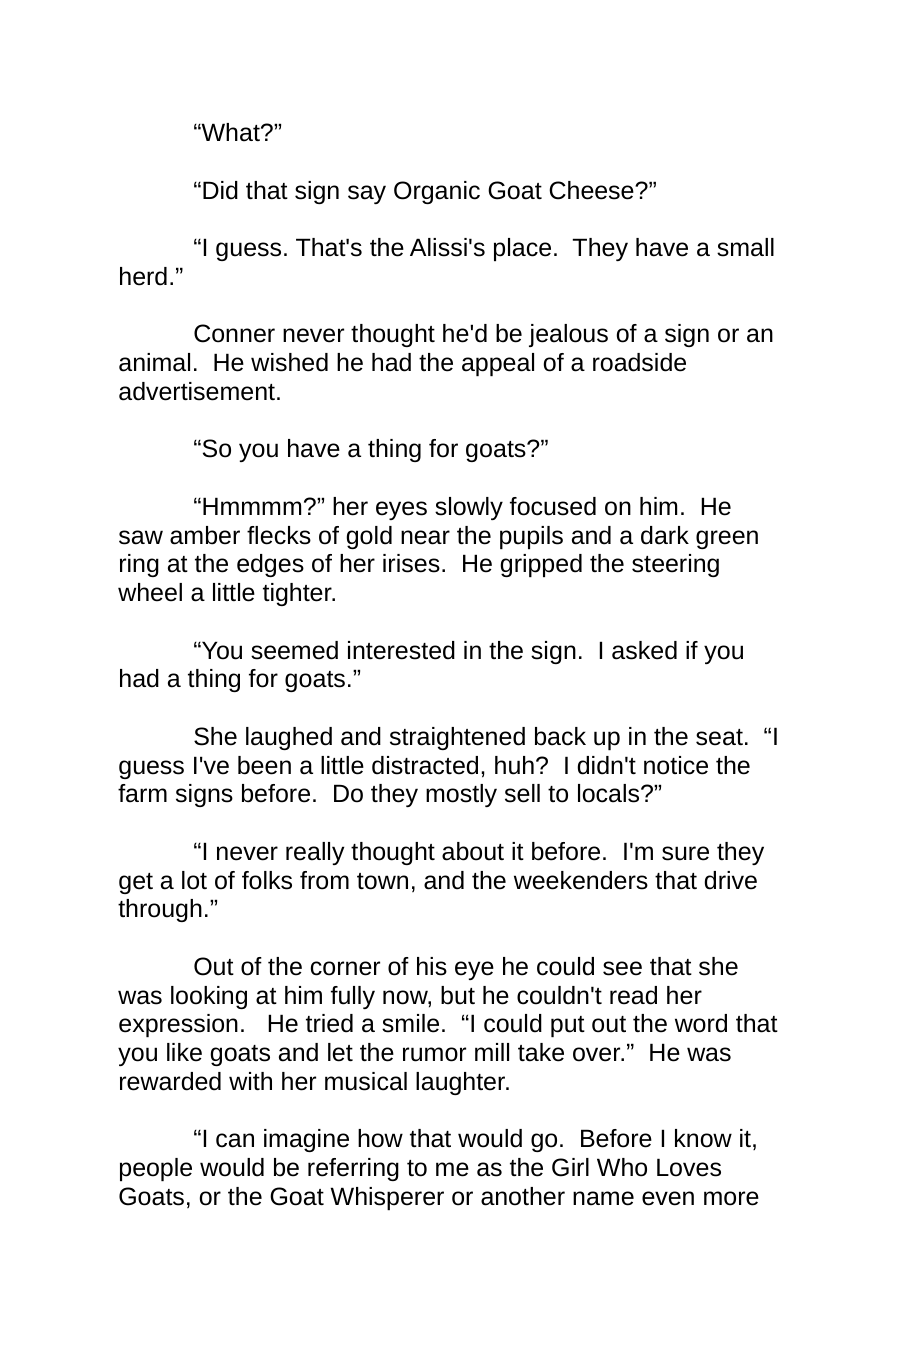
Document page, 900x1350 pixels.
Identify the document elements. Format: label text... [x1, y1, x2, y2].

text “You seemed interested in the sign. I asked if you had a thing for goats.” [118, 636, 782, 693]
text She laughed and straightened back up in the seat. “I guess I've been a little distracted, huh? I didn't notice the farm signs before. Do they mostly sell to locals?” [118, 722, 782, 808]
text “What?” [118, 118, 782, 147]
text “Did that sign say Organic Goat Cheese?” [118, 176, 782, 204]
text “I guess. That's the Alissi's place. They have a small herd.” [118, 233, 782, 291]
text “Hmmmm?” her eyes slowly focused on him. He saw amber flecks of gold near the pupils and a dark green ring at the edges of her irises. He gripped the steering wheel a little tighter. [118, 492, 782, 607]
text Conner never thought he'd be jealous of a sign or an animal. He wished he had the appeal of a roadside advertisement. [118, 319, 782, 406]
text “I can imagine how that would go. Before I know it, people would be referring to me as the Girl Who Loves Goats, or the Goat Whisperer or another name even more [118, 1124, 782, 1211]
text “I never really thought about it before. I'm sure they get a lot of folks from town, and the weekenders that drive through.” [118, 837, 782, 923]
text Out of the corner of his eye he could see that she was looking at him fully now, but he couldn't read her expression. He tried a smile. “I could put out the word that you like goats and let the rumor mill take over.” He was rewarded with her musical laughter. [118, 952, 782, 1096]
text “So you have a thing for goats?” [118, 434, 782, 463]
